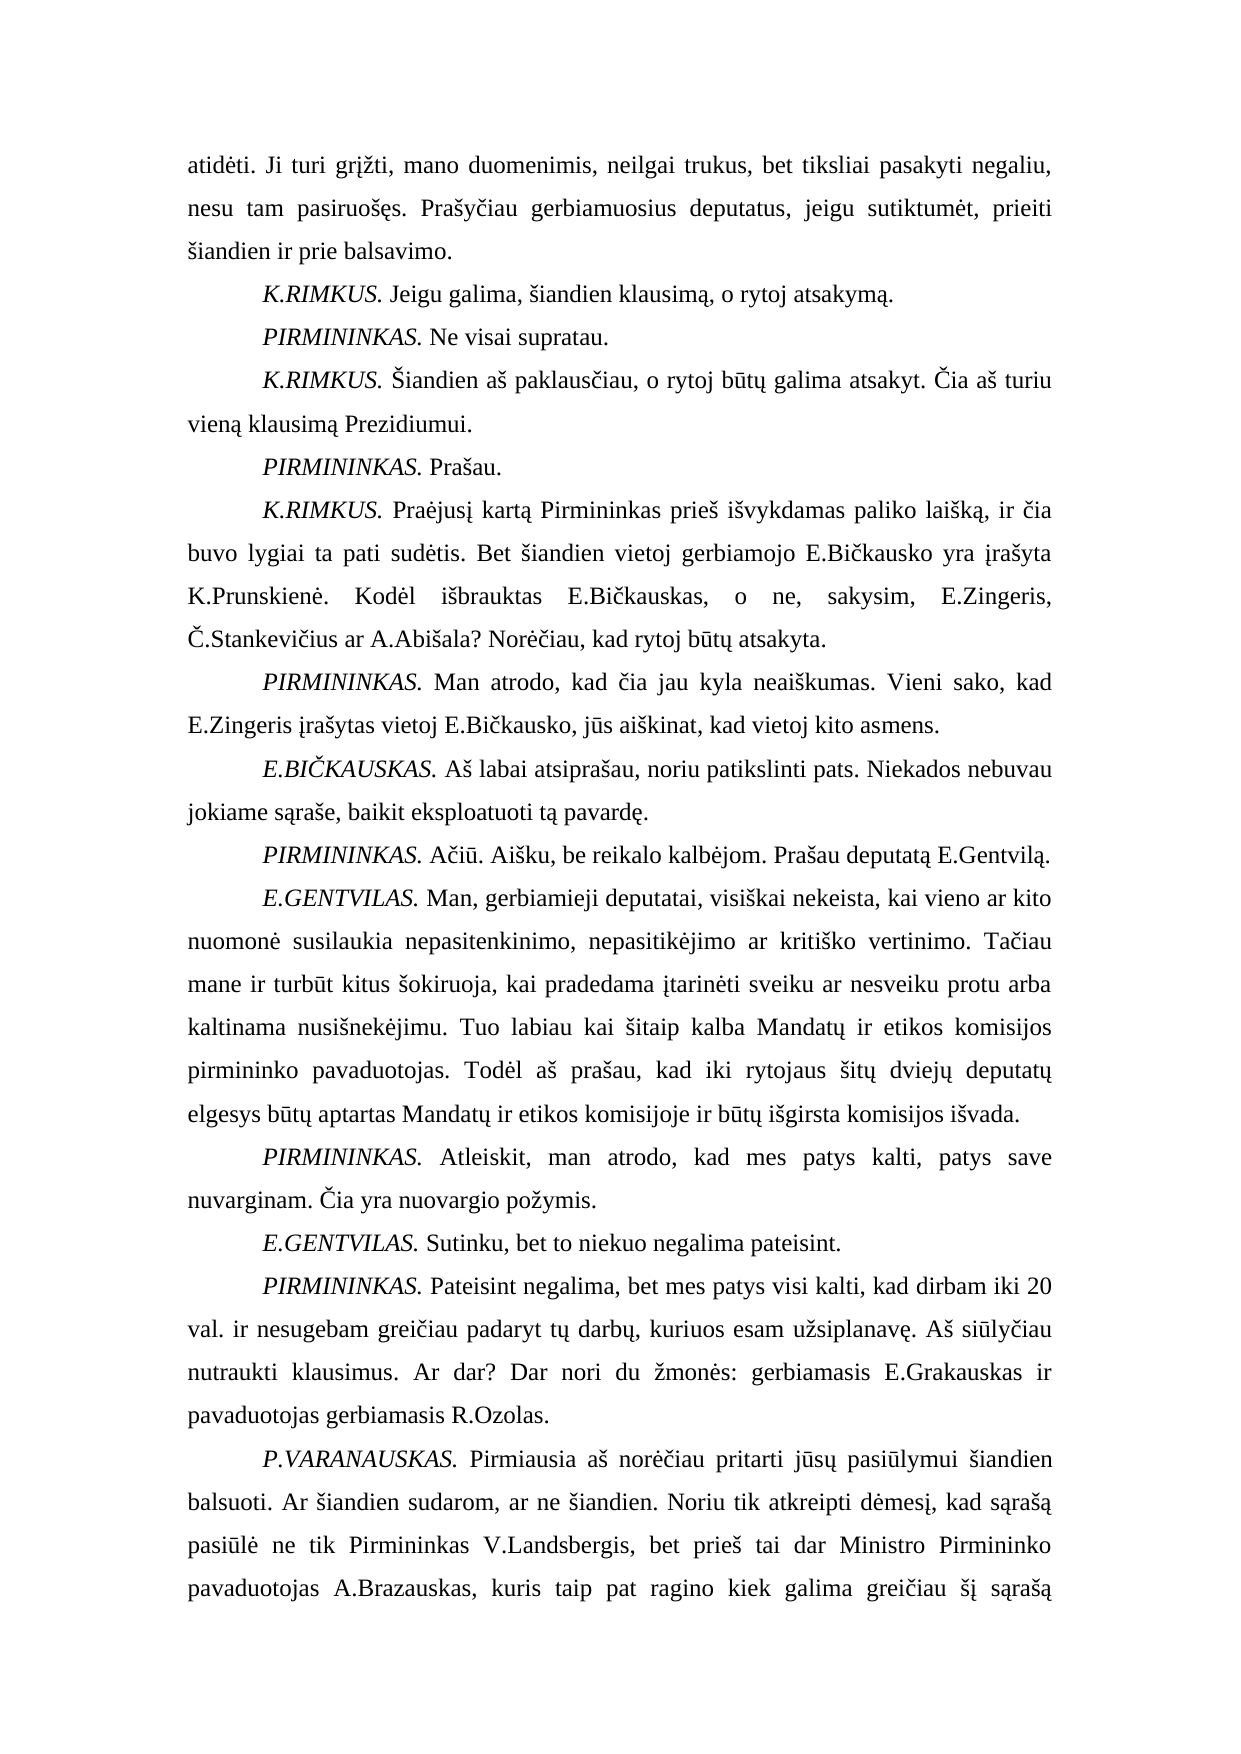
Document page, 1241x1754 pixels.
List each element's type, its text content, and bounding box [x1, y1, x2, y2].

text E.GENTVILAS. Man, gerbiamieji deputatai, visiškai nekeista, kai vieno ar kito nuomonė susilaukia nepasitenkinimo, nepasitikėjimo ar kritiško vertinimo. Tačiau mane ir turbūt kitus šokiruoja, kai pradedama įtarinėti sveiku ar nesveiku protu arba kaltinama nusišnekėjimu. Tuo labiau kai šitaip kalba Mandatų ir etikos komisijos pirmininko pavaduotojas. Todėl aš prašau, kad iki rytojaus šitų dviejų deputatų elgesys būtų aptartas Mandatų ir etikos komisijoje ir būtų išgirsta komisijos išvada. [187, 883, 1053, 1127]
text PIRMININKAS. Atleiskit, man atrodo, kad mes patys kalti, patys save nuvarginam. Čia yra nuovargio požymis. [187, 1142, 1053, 1214]
text PIRMININKAS. Pateisint negalima, bet mes patys visi kalti, kad dirbam iki 20 val. ir nesugebam greičiau padaryt tų darbų, kuriuos esam užsiplanavę. Aš siūlyčiau nutraukti klausimus. Ar dar? Dar nori du žmonės: gerbiamasis E.Grakauskas ir pavaduotojas gerbiamasis R.Ozolas. [187, 1271, 1053, 1429]
text PIRMININKAS. Prašau. [187, 452, 1053, 481]
text E.BIČKAUSKAS. Aš labai atsiprašau, noriu patikslinti pats. Niekados nebuvau jokiame sąraše, baikit eksploatuoti tą pavardę. [187, 754, 1053, 826]
text E.GENTVILAS. Sutinku, bet to niekuo negalima pateisint. [187, 1228, 1053, 1257]
text PIRMININKAS. Ne visai supratau. [187, 322, 1053, 351]
text K.RIMKUS. Jeigu galima, šiandien klausimą, o rytoj atsakymą. [187, 279, 1053, 308]
text PIRMININKAS. Man atrodo, kad čia jau kyla neaiškumas. Vieni sako, kad E.Zingeris įrašytas vietoj E.Bičkausko, jūs aiškinat, kad vietoj kito as­mens. [187, 667, 1053, 739]
text PIRMININKAS. Ačiū. Aišku, be reikalo kalbėjom. Prašau deputatą E.Gentvilą. [187, 840, 1053, 869]
text K.RIMKUS. Praėjusį kartą Pirmininkas prieš išvykdamas paliko laišką, ir čia buvo lygiai ta pati sudėtis. Bet šiandien vietoj gerbiamojo E.Bičkausko yra įrašyta K.Prunskienė. Kodėl išbrauktas E.Bičkauskas, o ne, sakysim, E.Zingeris, Č.Stankevičius ar A.Abišala? Norėčiau, kad rytoj būtų atsakyta. [187, 495, 1053, 653]
text atidėti. Ji turi grįžti, mano duomenimis, neilgai trukus, bet tiksliai pasakyti negaliu, nesu tam pasiruo­šęs. Prašyčiau gerbiamuosius deputatus, jeigu sutiktumėt, prieiti šiandien ir prie balsavimo. [187, 150, 1053, 265]
text K.RIMKUS. Šiandien aš paklausčiau, o rytoj būtų galima atsakyt. Čia aš turiu vieną klausimą Prezidiumui. [187, 366, 1053, 437]
text P.VARANAUSKAS. Pirmiausia aš norėčiau pritarti jūsų pasiūlymui šian­dien balsuoti. Ar šiandien sudarom, ar ne šiandien. Noriu tik atkreipti dėmesį, kad sąrašą pasiūlė ne tik Pirmininkas V.Landsbergis, bet prieš tai dar Ministro Pirmininko pavaduotojas A.Brazauskas, kuris taip pat ragino kiek galima greičiau šį sąrašą [187, 1444, 1053, 1602]
